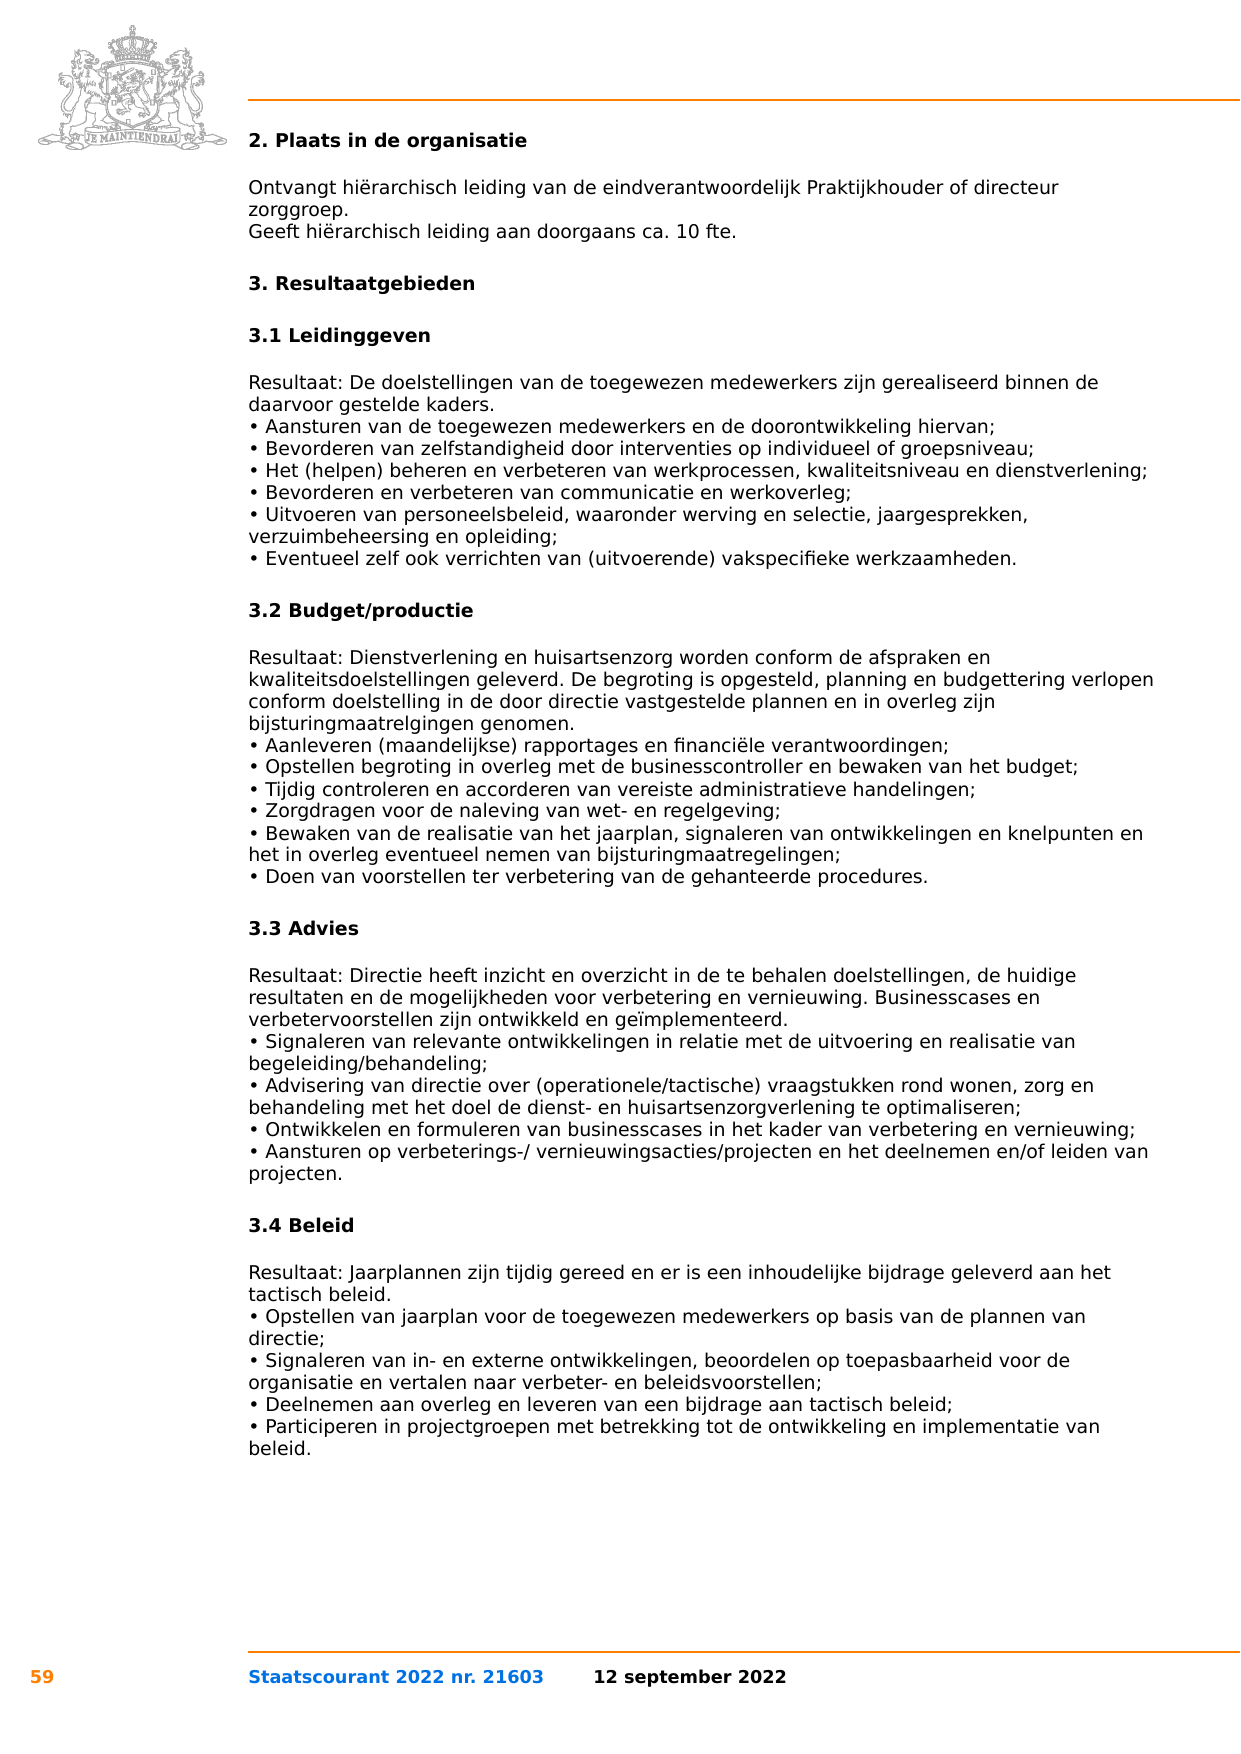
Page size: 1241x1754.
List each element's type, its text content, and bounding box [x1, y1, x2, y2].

picture [38, 25, 227, 150]
text Resultaat: Dienstverlening en huisartsenzorg worden conform de afspraken en kwaliteitsdoelstellingen geleverd. De begroting is opgesteld, planning en budgettering verlopen conform doelstelling in de door directie vastgestelde plannen en in overleg zijn bijsturingmaatrelgingen genomen. [248, 647, 1163, 734]
text • Aansturen van de toegewezen medewerkers en de doorontwikkeling hiervan; [248, 416, 1163, 438]
text • Participeren in projectgroepen met betrekking tot de ontwikkeling en implementatie van beleid. [248, 1416, 1163, 1460]
subtitle 3. Resultaatgebieden [248, 273, 1163, 295]
text • Aansturen op verbeterings-/ vernieuwingsacties/projecten en het deelnemen en/of leiden van projecten. [248, 1141, 1163, 1185]
text • Opstellen begroting in overleg met de businesscontroller en bewaken van het budget; [248, 756, 1163, 778]
text • Advisering van directie over (operationele/tactische) vraagstukken rond wonen, zorg en behandeling met het doel de dienst- en huisartsenzorgverlening te optimaliseren; [248, 1075, 1163, 1119]
text Ontvangt hiërarchisch leiding van de eindverantwoordelijk Praktijkhouder of directeur zorggroep. [248, 177, 1163, 221]
text • Uitvoeren van personeelsbeleid, waaronder werving en selectie, jaargesprekken, verzuimbeheersing en opleiding; [248, 504, 1163, 548]
text • Aanleveren (maandelijkse) rapportages en financiële verantwoordingen; [248, 734, 1163, 756]
text • Opstellen van jaarplan voor de toegewezen medewerkers op basis van de plannen van directie; [248, 1306, 1163, 1350]
text • Het (helpen) beheren en verbeteren van werkprocessen, kwaliteitsniveau en dienstverlening; [248, 460, 1163, 482]
text • Ontwikkelen en formuleren van businesscases in het kader van verbetering en vernieuwing; [248, 1119, 1163, 1141]
text • Eventueel zelf ook verrichten van (uitvoerende) vakspecifieke werkzaamheden. [248, 548, 1163, 569]
text • Signaleren van relevante ontwikkelingen in relatie met de uitvoering en realisatie van begeleiding/behandeling; [248, 1031, 1163, 1075]
text • Signaleren van in- en externe ontwikkelingen, beoordelen op toepasbaarheid voor de organisatie en vertalen naar verbeter- en beleidsvoorstellen; [248, 1350, 1163, 1394]
subtitle 3.2 Budget/productie [248, 599, 1163, 622]
text Resultaat: Directie heeft inzicht en overzicht in de te behalen doelstellingen, de huidige resultaten en de mogelijkheden voor verbetering en vernieuwing. Businesscases en verbetervoorstellen zijn ontwikkeld en geïmplementeerd. [248, 965, 1163, 1031]
text Geeft hiërarchisch leiding aan doorgaans ca. 10 fte. [248, 221, 1163, 243]
subtitle 2. Plaats in de organisatie [248, 130, 1163, 152]
text • Tijdig controleren en accorderen van vereiste administratieve handelingen; [248, 778, 1163, 800]
text • Bevorderen van zelfstandigheid door interventies op individueel of groepsniveau; [248, 438, 1163, 460]
text • Deelnemen aan overleg en leveren van een bijdrage aan tactisch beleid; [248, 1394, 1163, 1416]
text Resultaat: Jaarplannen zijn tijdig gereed en er is een inhoudelijke bijdrage geleverd aan het tactisch beleid. [248, 1262, 1163, 1306]
subtitle 3.3 Advies [248, 918, 1163, 940]
text • Doen van voorstellen ter verbetering van de gehanteerde procedures. [248, 866, 1163, 888]
subtitle 3.4 Beleid [248, 1215, 1163, 1237]
text Resultaat: De doelstellingen van de toegewezen medewerkers zijn gerealiseerd binnen de daarvoor gestelde kaders. [248, 372, 1163, 416]
text • Bevorderen en verbeteren van communicatie en werkoverleg; [248, 482, 1163, 504]
subtitle 3.1 Leidinggeven [248, 325, 1163, 347]
text • Zorgdragen voor de naleving van wet- en regelgeving; [248, 800, 1163, 822]
text • Bewaken van de realisatie van het jaarplan, signaleren van ontwikkelingen en knelpunten en het in overleg eventueel nemen van bijsturingmaatregelingen; [248, 822, 1163, 866]
